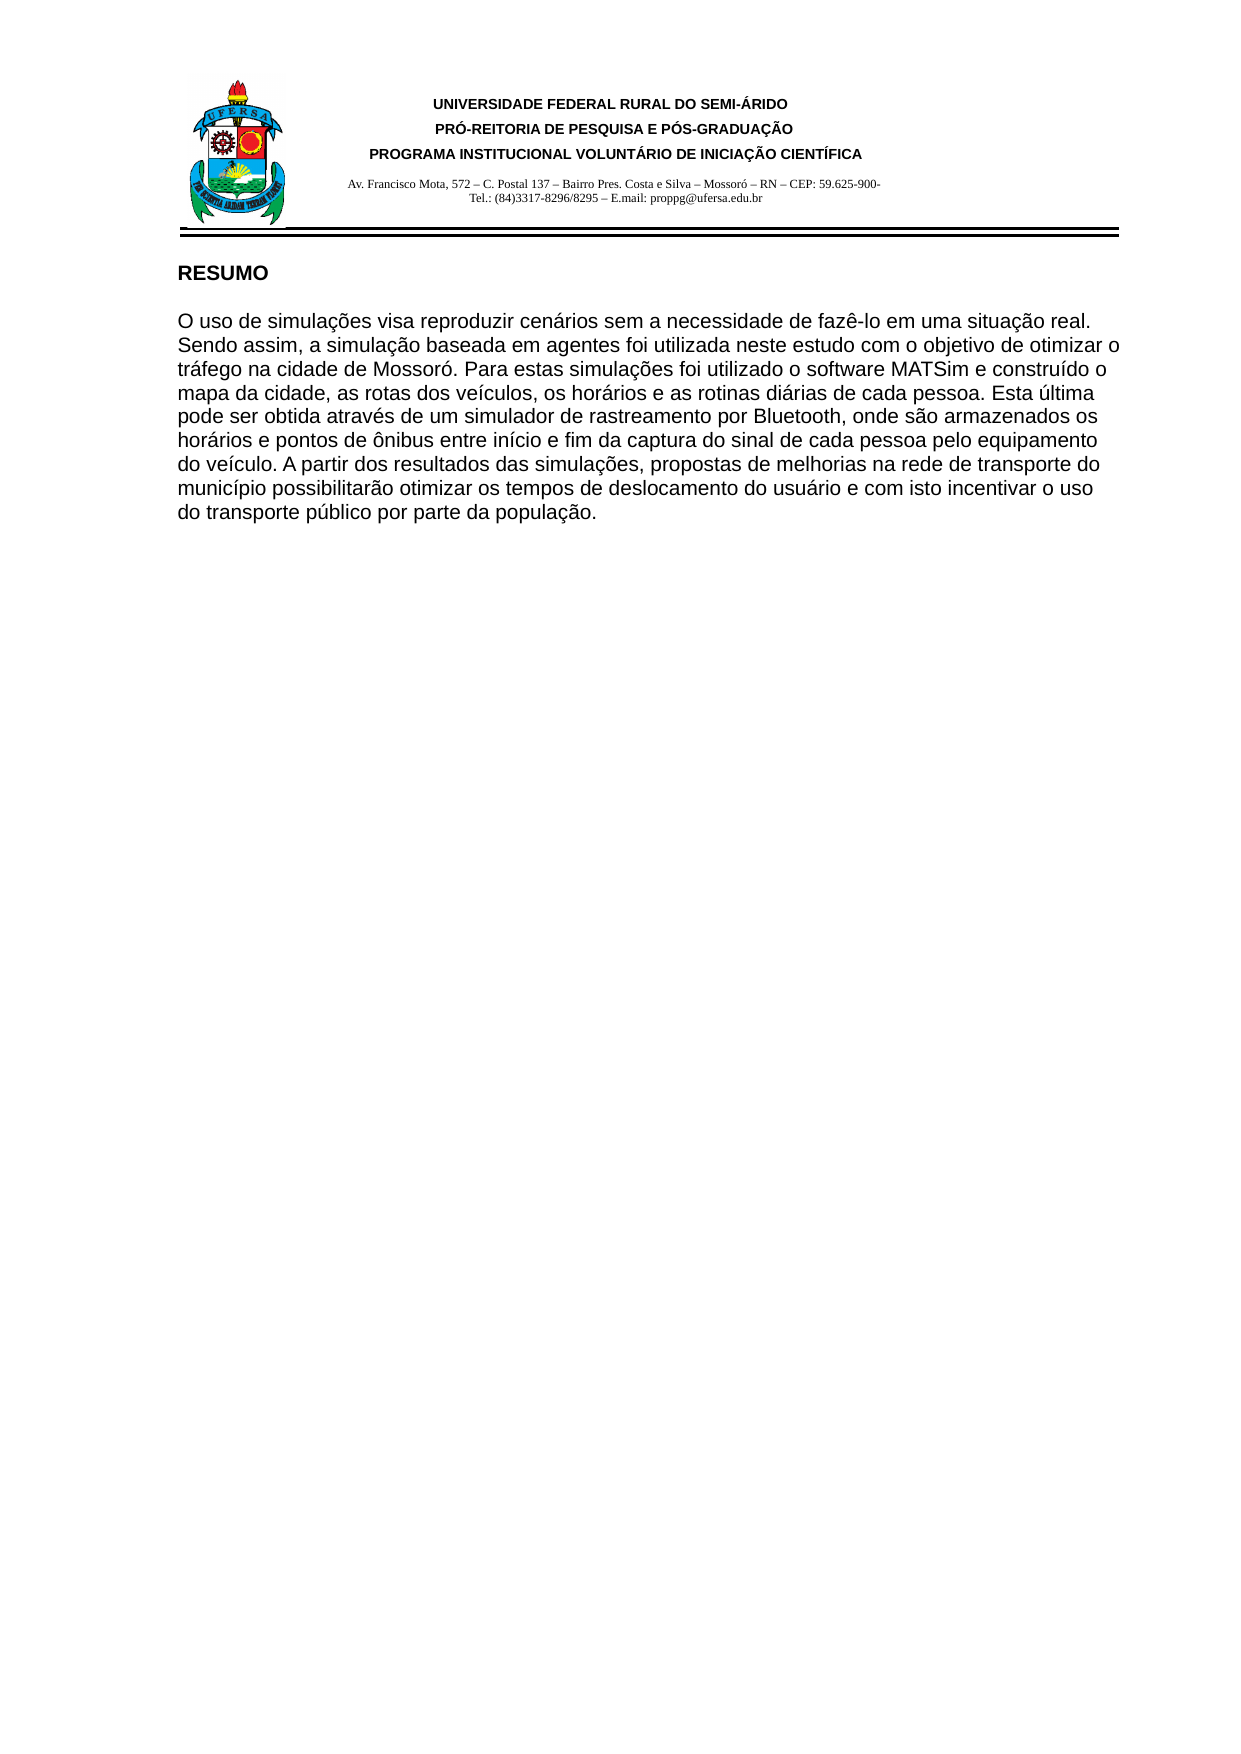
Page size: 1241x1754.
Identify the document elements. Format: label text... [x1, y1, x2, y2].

text O uso de simulações visa reproduzir cenários sem a necessidade de fazê-lo em uma situação real. Sendo assim, a simulação baseada em agentes foi utilizada neste estudo com o objetivo de otimizar o tráfego na cidade de Mossoró. Para estas simulações foi utilizado o software MATSim e construído o mapa da cidade, as rotas dos veículos, os horários e as rotinas diárias de cada pessoa. Esta última pode ser obtida através de um simulador de rastreamento por Bluetooth, onde são armazenados os horários e pontos de ônibus entre início e fim da captura do sinal de cada pessoa pelo equipamento do veículo. A partir dos resultados das simulações, propostas de melhorias na rede de transporte do município possibilitarão otimizar os tempos de deslocamento do usuário e com isto incentivar o uso do transporte público por parte da população. [177, 308, 1122, 524]
text RESUMO [177, 261, 1122, 284]
picture [187, 73, 286, 228]
